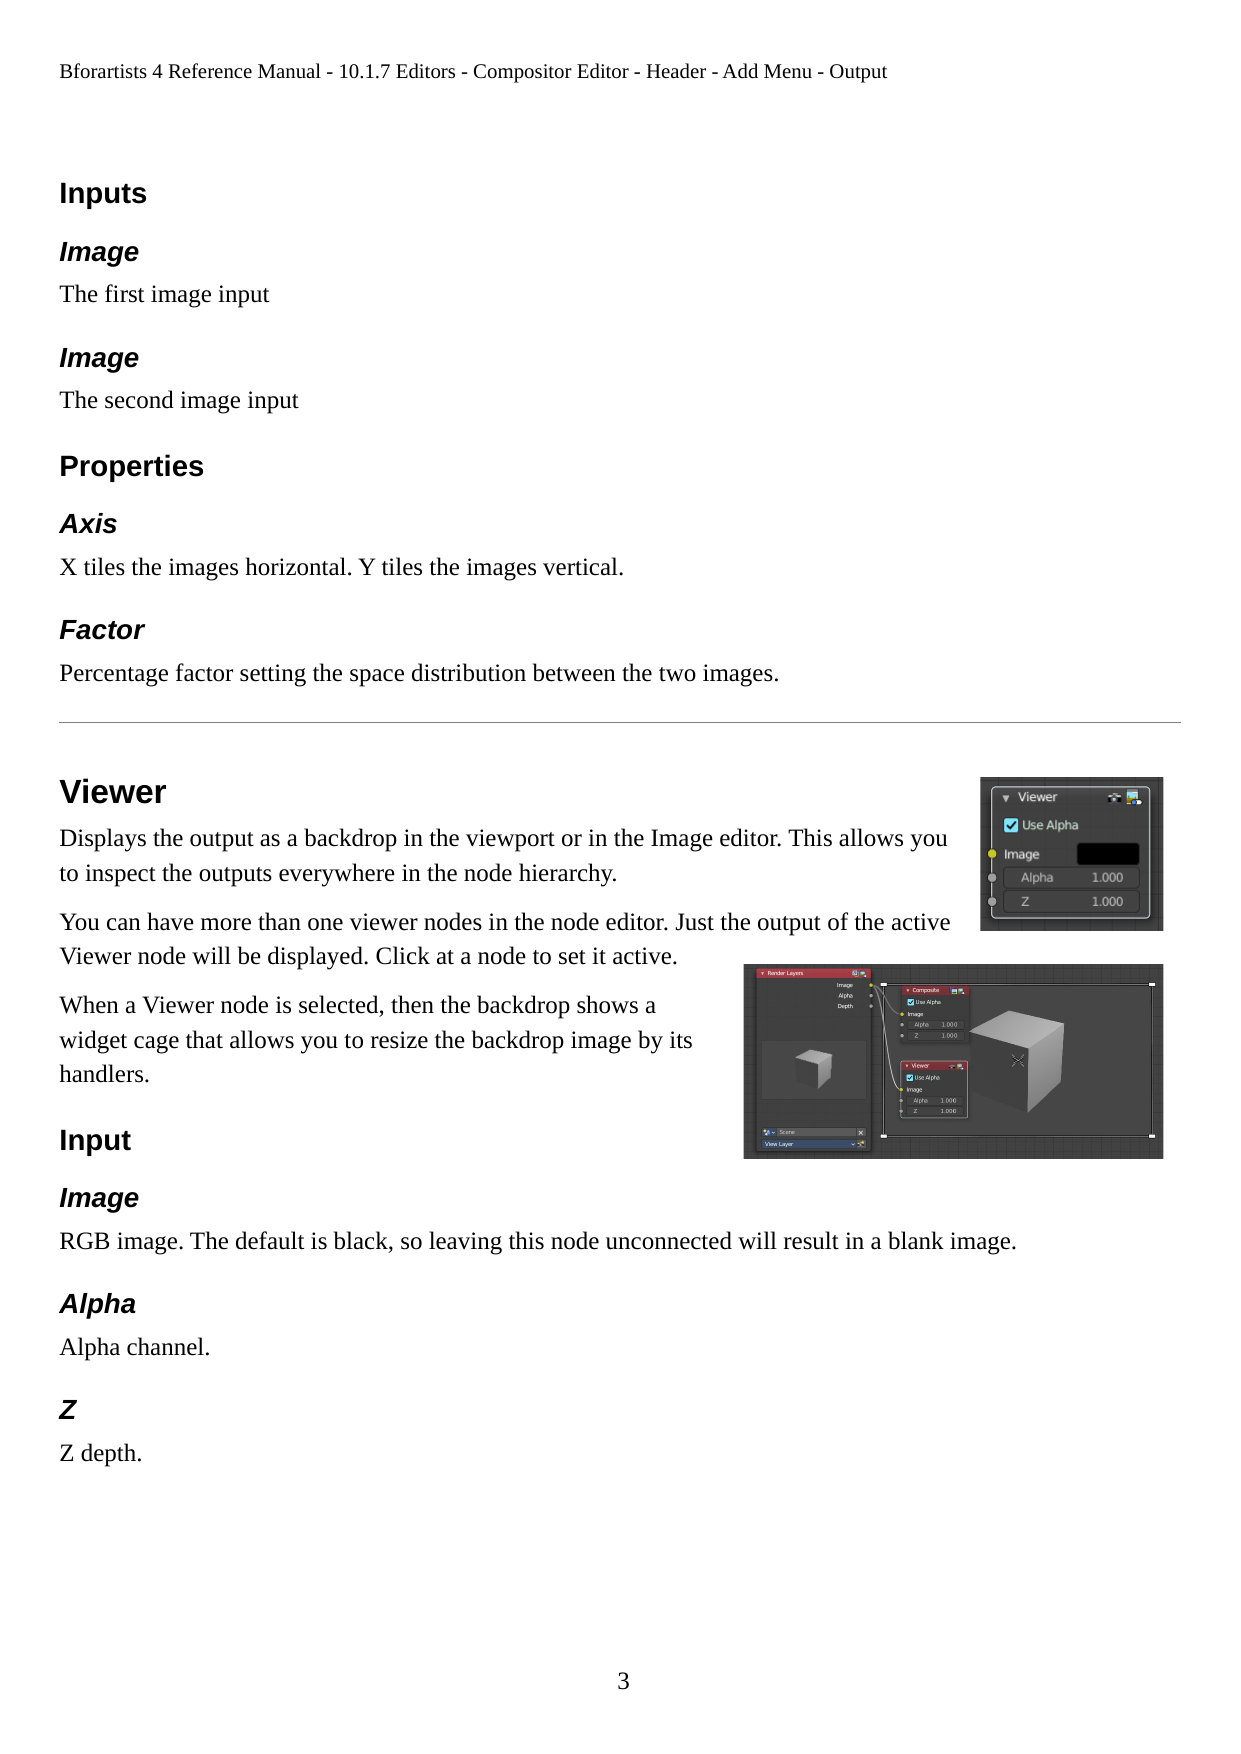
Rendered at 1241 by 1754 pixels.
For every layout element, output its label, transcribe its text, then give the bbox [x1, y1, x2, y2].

picture [743, 964, 1164, 1159]
text Alpha channel. [59, 1332, 1181, 1361]
text RGB image. The default is black, so leaving this node unconnected will result in a blank image. [59, 1226, 1181, 1255]
subtitle [1164, 1123, 1181, 1157]
subtitle Z [59, 1393, 1181, 1425]
subtitle Image [59, 1182, 1181, 1213]
subtitle Axis [59, 508, 1181, 539]
text Displays the output as a backdrop in the viewport or in the Image editor. This allows you to inspect the outputs everywhere in the node hierarchy. [59, 823, 980, 886]
subtitle Image [59, 235, 1181, 267]
text The second image input [59, 385, 1181, 414]
text Z depth. [59, 1438, 1181, 1467]
subtitle Viewer [59, 772, 1181, 811]
text X tiles the images horizontal. Y tiles the images vertical. [59, 552, 1181, 581]
subtitle Image [59, 341, 1181, 373]
text Percentage factor setting the space distribution between the two images. [59, 658, 1181, 687]
text When a Viewer node is selected, then the backdrop shows a widget cage that allows you to resize the backdrop image by its handlers. [59, 990, 743, 1088]
subtitle Alpha [59, 1288, 1181, 1319]
subtitle Inputs [59, 176, 1181, 210]
subtitle Input [59, 1123, 743, 1157]
picture [980, 777, 1164, 931]
subtitle Factor [59, 614, 1181, 646]
text The first image input [59, 279, 1181, 308]
subtitle Properties [59, 449, 1181, 483]
text You can have more than one viewer nodes in the node editor. Just the output of the active Viewer node will be displayed. Click at a node to set it active. [59, 907, 1181, 970]
